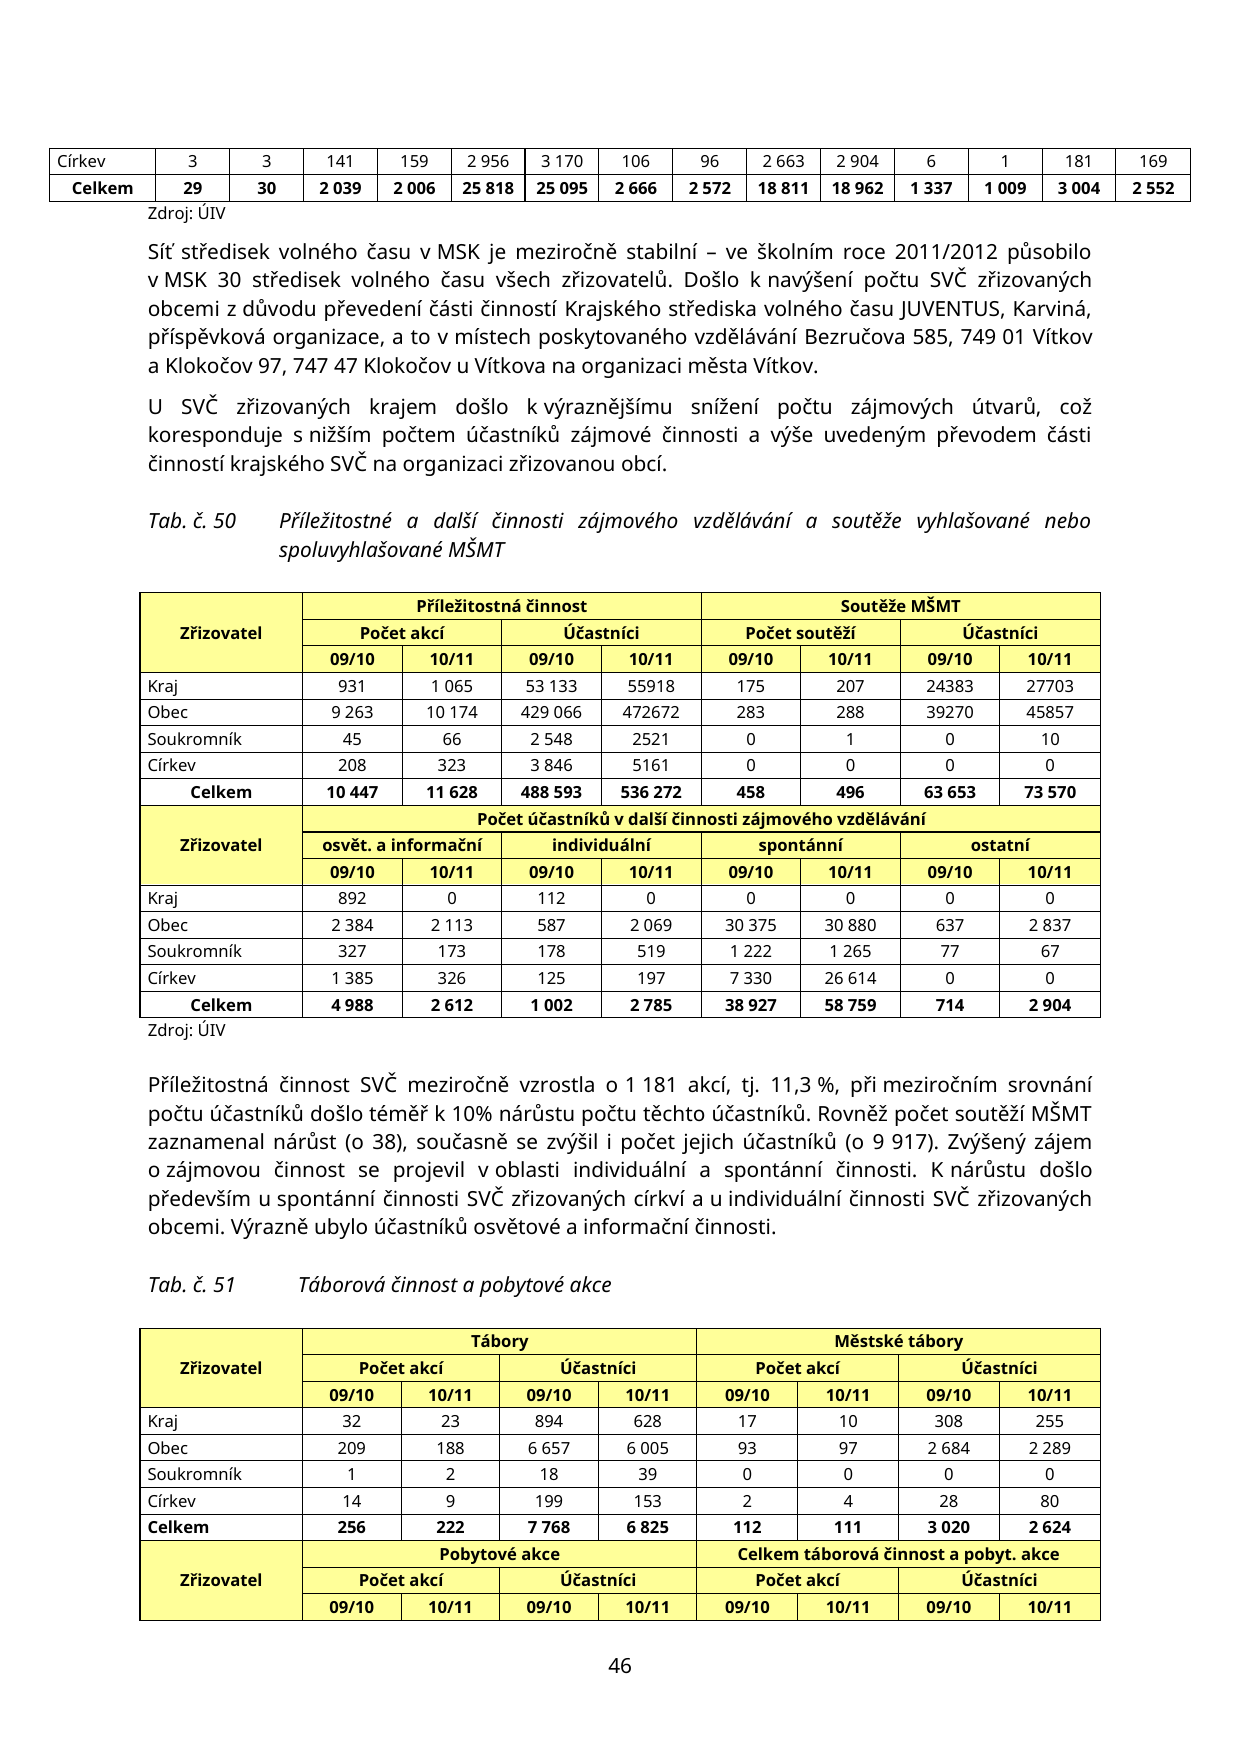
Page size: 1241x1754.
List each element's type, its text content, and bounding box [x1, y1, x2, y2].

table_cell 09/10 [500, 1382, 598, 1407]
table_cell 587 [502, 912, 601, 938]
table_cell 30 375 [702, 912, 800, 938]
table_cell 931 [303, 673, 402, 698]
table_cell 10/11 [798, 1382, 898, 1407]
table_cell 0 [798, 1461, 898, 1487]
table_cell Církev [141, 965, 302, 991]
table_cell 496 [801, 779, 900, 805]
table_cell 7 768 [500, 1515, 598, 1540]
table_cell 1 385 [303, 965, 402, 991]
table_cell Počet akcí [303, 1568, 499, 1593]
table_cell 3 170 [526, 149, 598, 174]
table_cell Pobytové akce [303, 1541, 696, 1567]
table_cell 09/10 [303, 1594, 401, 1620]
table_cell 96 [673, 149, 746, 174]
table_cell 0 [702, 726, 800, 752]
table_cell 2 624 [1000, 1515, 1100, 1540]
table_cell 2 572 [673, 175, 746, 201]
table_cell Počet akcí [303, 1355, 499, 1381]
table_cell 30 880 [801, 912, 900, 938]
table_cell Účastníci [899, 1568, 1100, 1593]
table_cell Účastníci [901, 620, 1100, 645]
table_cell 7 330 [702, 965, 800, 991]
table_cell 28 [899, 1488, 999, 1513]
table_cell 2 956 [452, 149, 524, 174]
list Táborová činnost a pobytové akce [148, 1270, 1092, 1298]
table_cell Obec [141, 700, 302, 725]
table_cell 628 [599, 1408, 696, 1434]
table_header Příležitostná činnost [303, 593, 701, 619]
table_cell 45857 [1000, 700, 1100, 725]
table_cell 0 [901, 886, 999, 911]
table_cell Počet akcí [697, 1355, 898, 1381]
table_cell 3 [156, 149, 229, 174]
table_cell Účastníci [899, 1355, 1100, 1381]
table_cell 1 [969, 149, 1042, 174]
table_cell 25 095 [526, 175, 598, 201]
table_cell 09/10 [303, 1382, 401, 1407]
table_cell Kraj [141, 673, 302, 698]
table_cell Soukromník [141, 939, 302, 964]
table_cell 207 [801, 673, 900, 698]
table_cell 1 [801, 726, 900, 752]
table_cell 9 263 [303, 700, 402, 725]
table_cell 173 [403, 939, 501, 964]
table_cell 10/11 [403, 859, 501, 884]
table_cell 58 759 [801, 992, 900, 1017]
table_cell Kraj [141, 886, 302, 911]
table_cell 10/11 [402, 1594, 499, 1620]
table_cell individuální [502, 833, 701, 858]
table_cell 2 904 [821, 149, 894, 174]
table_cell 09/10 [502, 859, 601, 884]
table_cell 6 005 [599, 1435, 696, 1460]
table_cell Církev [141, 1488, 302, 1513]
table_cell 67 [1000, 939, 1100, 964]
table_cell ostatní [901, 833, 1100, 858]
table_cell 222 [402, 1515, 499, 1540]
table_cell 2 785 [602, 992, 701, 1017]
table_cell 10 447 [303, 779, 402, 805]
table_cell 73 570 [1000, 779, 1100, 805]
table_cell 6 825 [599, 1515, 696, 1540]
table_header Zřizovatel [141, 593, 302, 672]
table_cell 0 [901, 753, 999, 778]
table_cell 09/10 [702, 859, 800, 884]
table_cell 39 [599, 1461, 696, 1487]
text Zdroj: ÚIV [148, 1018, 1092, 1041]
table_cell 10/11 [403, 646, 501, 672]
table_cell 2 [402, 1461, 499, 1487]
table_cell 10/11 [599, 1594, 696, 1620]
table_cell 17 [697, 1408, 797, 1434]
table_cell 10 174 [403, 700, 501, 725]
table_cell 2 837 [1000, 912, 1100, 938]
text Příležitostná činnost SVČ meziročně vzrostla o 1 181 akcí, tj. 11,3 %, při meziročním srovnání počtu účastníků došlo téměř k 10% nárůstu počtu těchto účastníků. Rovněž počet soutěží MŠMT zaznamenal nárůst (o 38), současně se zvýšil i počet jejich účastníků (o 9 917). Zvýšený zájem o zájmovou činnost se projevil v oblasti individuální a spontánní činnosti. K nárůstu došlo především u spontánní činnosti SVČ zřizovaných církví a u individuální činnosti SVČ zřizovaných obcemi. Výrazně ubylo účastníků osvětové a informační činnosti. [148, 1070, 1092, 1241]
table_cell 80 [1000, 1488, 1100, 1513]
table_cell 9 [402, 1488, 499, 1513]
table_cell 2 666 [599, 175, 672, 201]
table_cell 2 289 [1000, 1435, 1100, 1460]
table_cell Církev [50, 149, 155, 174]
table_cell 0 [1000, 886, 1100, 911]
table_cell 09/10 [899, 1594, 999, 1620]
table_cell 2 113 [403, 912, 501, 938]
table_cell 472672 [602, 700, 701, 725]
table_cell 3 020 [899, 1515, 999, 1540]
table_cell 125 [502, 965, 601, 991]
table_cell 188 [402, 1435, 499, 1460]
table_cell Církev [141, 753, 302, 778]
table_cell 18 962 [821, 175, 894, 201]
table_cell 1 265 [801, 939, 900, 964]
table_header Tábory [303, 1329, 696, 1354]
table_cell 66 [403, 726, 501, 752]
table_header Soutěže MŠMT [702, 593, 1100, 619]
table_cell 09/10 [303, 646, 402, 672]
table_cell 255 [1000, 1408, 1100, 1434]
table_cell Celkem táborová činnost a pobyt. akce [697, 1541, 1100, 1567]
table_cell 18 811 [747, 175, 820, 201]
table_cell 536 272 [602, 779, 701, 805]
table_cell 519 [602, 939, 701, 964]
table_cell 32 [303, 1408, 401, 1434]
table_cell 429 066 [502, 700, 601, 725]
table_cell 197 [602, 965, 701, 991]
table_cell 09/10 [702, 646, 800, 672]
table_cell 1 337 [895, 175, 968, 201]
table_cell 0 [1000, 965, 1100, 991]
table_cell 209 [303, 1435, 401, 1460]
table_cell 18 [500, 1461, 598, 1487]
table_cell 111 [798, 1515, 898, 1540]
table_cell 159 [378, 149, 451, 174]
table_cell 141 [304, 149, 377, 174]
table_cell 0 [403, 886, 501, 911]
table_cell 09/10 [697, 1382, 797, 1407]
table_cell 1 002 [502, 992, 601, 1017]
table_cell 09/10 [697, 1594, 797, 1620]
table_cell 09/10 [303, 859, 402, 884]
table_cell 10/11 [599, 1382, 696, 1407]
table_cell 27703 [1000, 673, 1100, 698]
table_cell 5161 [602, 753, 701, 778]
table_cell 55918 [602, 673, 701, 698]
table_cell 283 [702, 700, 800, 725]
table_cell 10 [798, 1408, 898, 1434]
table_cell 0 [697, 1461, 797, 1487]
table_cell Účastníci [500, 1568, 696, 1593]
table_cell Obec [141, 1435, 302, 1460]
table_cell 4 988 [303, 992, 402, 1017]
table_cell 0 [801, 753, 900, 778]
table_cell 10/11 [1000, 1594, 1100, 1620]
table_cell 894 [500, 1408, 598, 1434]
table_cell 25 818 [452, 175, 524, 201]
table_cell 181 [1043, 149, 1115, 174]
table_cell Celkem [141, 992, 302, 1017]
table_cell 45 [303, 726, 402, 752]
list Příležitostné a další činnosti zájmového vzdělávání a soutěže vyhlašované nebo spoluvyhlašované MŠMT [148, 506, 1092, 563]
table_cell 6 657 [500, 1435, 598, 1460]
table_cell 38 927 [702, 992, 800, 1017]
table_cell 14 [303, 1488, 401, 1513]
table_cell 10/11 [602, 646, 701, 672]
table_cell 0 [899, 1461, 999, 1487]
table_cell 2 663 [747, 149, 820, 174]
table_cell 10/11 [798, 1594, 898, 1620]
table_cell 2 612 [403, 992, 501, 1017]
table_cell Soukromník [141, 726, 302, 752]
table_cell 0 [901, 726, 999, 752]
table_cell 10/11 [1000, 1382, 1100, 1407]
table_cell 11 628 [403, 779, 501, 805]
table_cell 2 [697, 1488, 797, 1513]
table_cell 0 [702, 753, 800, 778]
table_cell 0 [1000, 1461, 1100, 1487]
table_cell Celkem [50, 175, 155, 201]
table_cell 0 [702, 886, 800, 911]
table_header Městské tábory [697, 1329, 1100, 1354]
table_cell 2 039 [304, 175, 377, 201]
table_cell 24383 [901, 673, 999, 698]
table_cell 10/11 [1000, 859, 1100, 884]
table_cell 10/11 [402, 1382, 499, 1407]
table_cell Obec [141, 912, 302, 938]
table_cell 2 552 [1116, 175, 1190, 201]
table_cell Soukromník [141, 1461, 302, 1487]
table_cell 2521 [602, 726, 701, 752]
table_cell 53 133 [502, 673, 601, 698]
table_cell 1 065 [403, 673, 501, 698]
table_cell 3 [230, 149, 303, 174]
table_cell 0 [1000, 753, 1100, 778]
table_cell 09/10 [500, 1594, 598, 1620]
table_cell Počet účastníků v další činnosti zájmového vzdělávání [303, 806, 1100, 831]
table_cell 153 [599, 1488, 696, 1513]
table_cell Účastníci [502, 620, 701, 645]
table_cell 1 009 [969, 175, 1042, 201]
table_cell Účastníci [500, 1355, 696, 1381]
table_cell 714 [901, 992, 999, 1017]
table_cell 2 006 [378, 175, 451, 201]
table_cell 10 [1000, 726, 1100, 752]
table_cell 26 614 [801, 965, 900, 991]
table_cell 256 [303, 1515, 401, 1540]
table_cell 0 [901, 965, 999, 991]
table_cell 2 069 [602, 912, 701, 938]
table_cell 106 [599, 149, 672, 174]
table_cell 288 [801, 700, 900, 725]
table_header Zřizovatel [141, 1329, 302, 1407]
table_cell 63 653 [901, 779, 999, 805]
table_cell 0 [801, 886, 900, 911]
table_cell 175 [702, 673, 800, 698]
table_cell osvět. a informační [303, 833, 501, 858]
table_cell 97 [798, 1435, 898, 1460]
table_cell 637 [901, 912, 999, 938]
table_cell 6 [895, 149, 968, 174]
table_cell 09/10 [502, 646, 601, 672]
table_cell 892 [303, 886, 402, 911]
table_cell 2 684 [899, 1435, 999, 1460]
table_cell 112 [697, 1515, 797, 1540]
table_cell 30 [230, 175, 303, 201]
table_cell 10/11 [1000, 646, 1100, 672]
table_cell 1 [303, 1461, 401, 1487]
text U SVČ zřizovaných krajem došlo k výraznějšímu snížení počtu zájmových útvarů, což koresponduje s nižším počtem účastníků zájmové činnosti a výše uvedeným převodem části činností krajského SVČ na organizaci zřizovanou obcí. [148, 392, 1092, 477]
table_cell 09/10 [901, 859, 999, 884]
table_cell 23 [402, 1408, 499, 1434]
table_cell 77 [901, 939, 999, 964]
table_cell 2 548 [502, 726, 601, 752]
table_cell spontánní [702, 833, 900, 858]
table_cell 09/10 [899, 1382, 999, 1407]
table_cell 09/10 [901, 646, 999, 672]
table_cell 2 384 [303, 912, 402, 938]
table_cell Počet akcí [303, 620, 501, 645]
table_cell Počet soutěží [702, 620, 900, 645]
table_cell 199 [500, 1488, 598, 1513]
table_cell 169 [1116, 149, 1190, 174]
table_cell 458 [702, 779, 800, 805]
table_cell 327 [303, 939, 402, 964]
table_cell 4 [798, 1488, 898, 1513]
table_cell 93 [697, 1435, 797, 1460]
table_cell 10/11 [801, 646, 900, 672]
table_cell Počet akcí [697, 1568, 898, 1593]
table_cell 178 [502, 939, 601, 964]
table_cell 39270 [901, 700, 999, 725]
table_cell 10/11 [602, 859, 701, 884]
table_cell 3 004 [1043, 175, 1115, 201]
table_cell 208 [303, 753, 402, 778]
table_cell 308 [899, 1408, 999, 1434]
table_cell Zřizovatel [141, 806, 302, 884]
table_cell Kraj [141, 1408, 302, 1434]
table_cell 323 [403, 753, 501, 778]
table_cell 3 846 [502, 753, 601, 778]
table_cell Celkem [141, 1515, 302, 1540]
table_cell 0 [602, 886, 701, 911]
text Zdroj: ÚIV [148, 202, 1092, 224]
table_cell 326 [403, 965, 501, 991]
table_cell 2 904 [1000, 992, 1100, 1017]
table_cell 1 222 [702, 939, 800, 964]
table_cell 10/11 [801, 859, 900, 884]
table_cell 112 [502, 886, 601, 911]
text Síť středisek volného času v MSK je meziročně stabilní – ve školním roce 2011/2012 působilo v MSK 30 středisek volného času všech zřizovatelů. Došlo k navýšení počtu SVČ zřizovaných obcemi z důvodu převedení části činností Krajského střediska volného času JUVENTUS, Karviná, příspěvková organizace, a to v místech poskytovaného vzdělávání Bezručova 585, 749 01 Vítkov a Klokočov 97, 747 47 Klokočov u Vítkova na organizaci města Vítkov. [148, 237, 1092, 379]
table_cell Zřizovatel [141, 1541, 302, 1620]
table_cell Celkem [141, 779, 302, 805]
table_cell 488 593 [502, 779, 601, 805]
table_cell 29 [156, 175, 229, 201]
